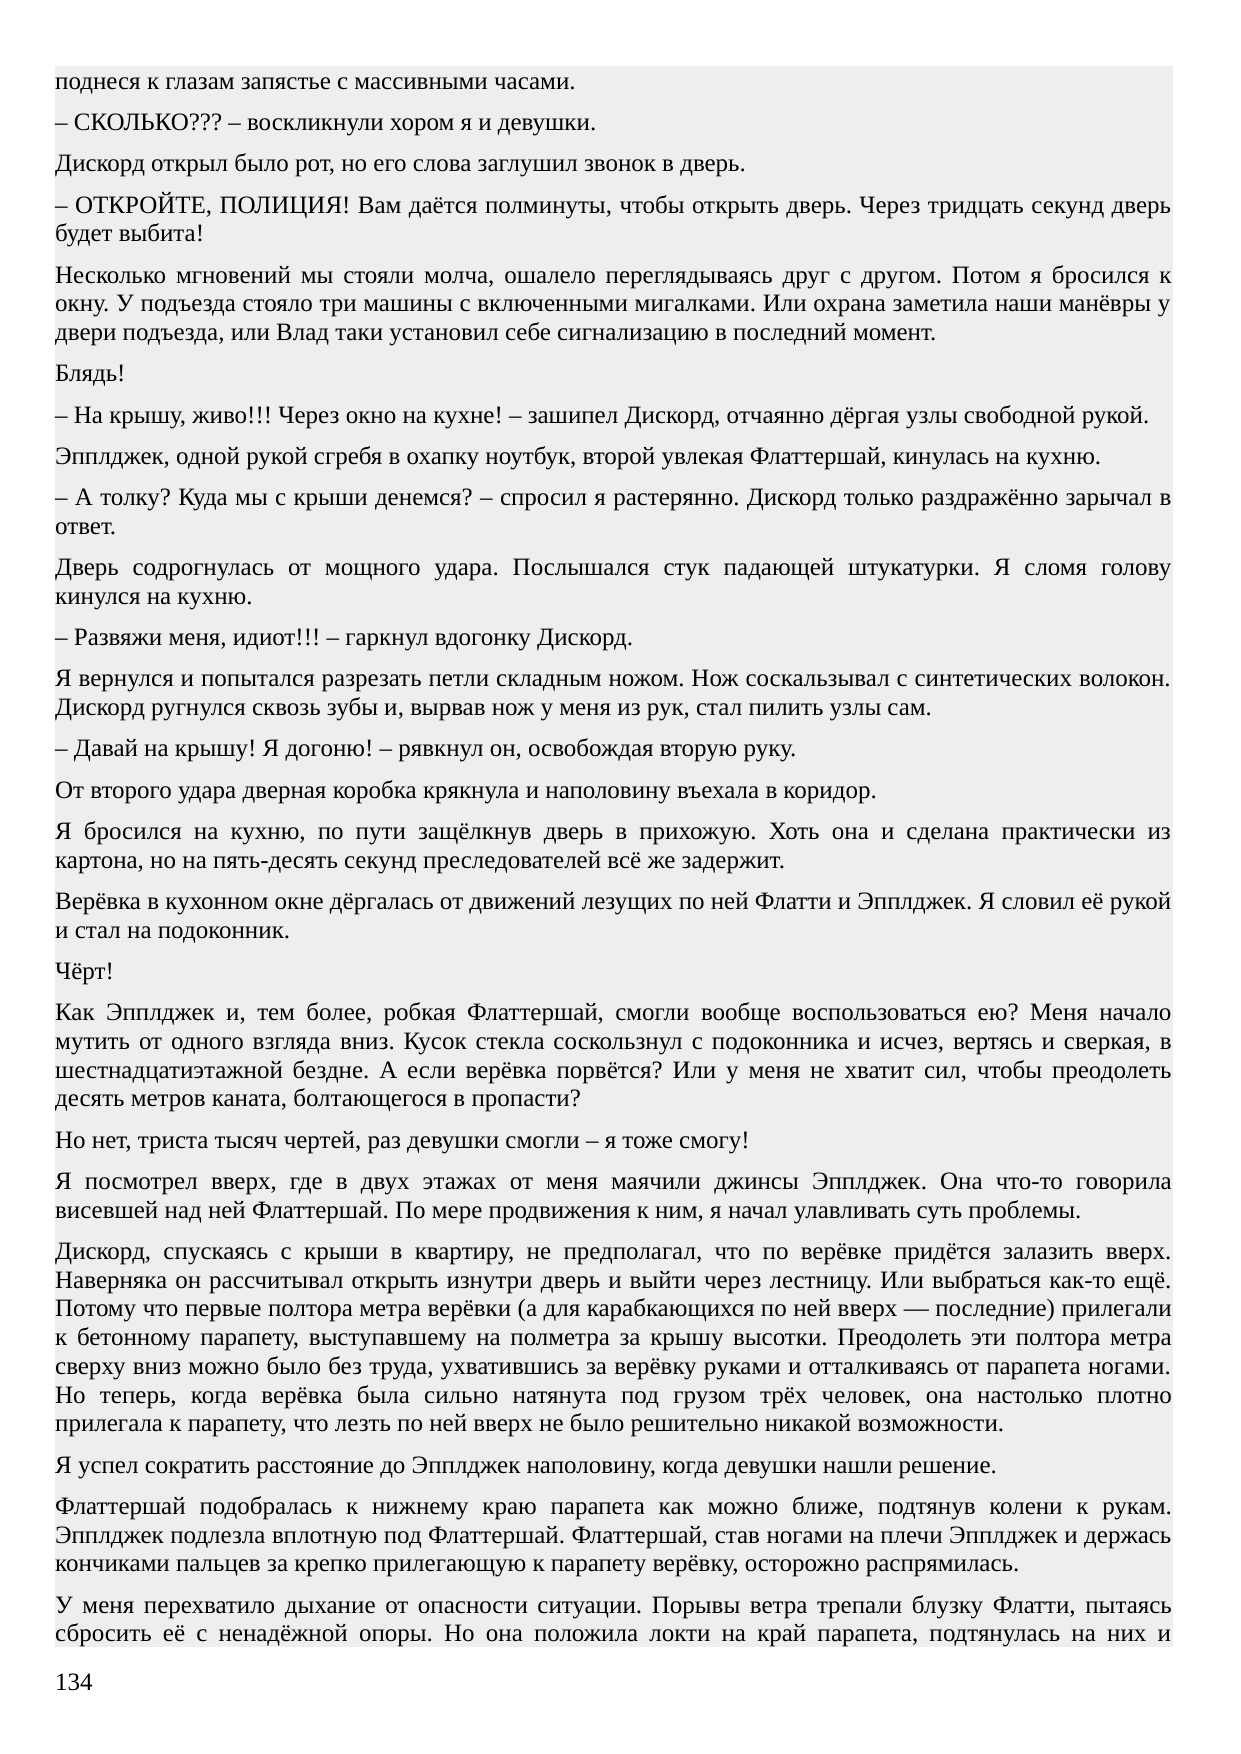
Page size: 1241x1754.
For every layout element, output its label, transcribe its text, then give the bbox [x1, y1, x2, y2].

text Несколько мгновений мы стояли молча, ошалело переглядываясь друг с другом. Потом я бросился к окну. У подъезда стояло три машины с включенными мигалками. Или охрана заметила наши манёвры у двери подъезда, или Влад таки установил себе сигнализацию в последний момент. [55, 260, 1173, 346]
text Я вернулся и попытался разрезать петли складным ножом. Нож соскальзывал с синтетических волокон. Дискорд ругнулся сквозь зубы и, вырвав нож у меня из рук, стал пилить узлы сам. [55, 663, 1173, 721]
text Верёвка в кухонном окне дёргалась от движений лезущих по ней Флатти и Эпплджек. Я словил её рукой и стал на подоконник. [55, 886, 1173, 943]
text Дверь содрогнулась от мощного удара. Послышался стук падающей штукатурки. Я сломя голову кинулся на кухню. [55, 552, 1173, 610]
text У меня перехватило дыхание от опасности ситуации. Порывы ветра трепали блузку Флатти, пытаясь сбросить её с ненадёжной опоры. Но она положила локти на край парапета, подтянулась на них и [55, 1590, 1173, 1647]
text Но нет, триста тысяч чертей, раз девушки смогли – я тоже смогу! [55, 1125, 1173, 1153]
text Как Эпплджек и, тем более, робкая Флаттершай, смогли вообще воспользоваться ею? Меня начало мутить от одного взгляда вниз. Кусок стекла соскользнул с подоконника и исчез, вертясь и сверкая, в шестнадцатиэтажной бездне. А если верёвка порвётся? Или у меня не хватит сил, чтобы преодолеть десять метров каната, болтающегося в пропасти? [55, 997, 1173, 1112]
text – Развяжи меня, идиот!!! – гаркнул вдогонку Дискорд. [55, 622, 1173, 651]
text Блядь! [55, 358, 1173, 387]
text Я бросился на кухню, по пути защёлкнув дверь в прихожую. Хоть она и сделана практически из картона, но на пять-десять секунд преследователей всё же задержит. [55, 816, 1173, 873]
text Я посмотрел вверх, где в двух этажах от меня маячили джинсы Эпплджек. Она что-то говорила висевшей над ней Флаттершай. По мере продвижения к ним, я начал улавливать суть проблемы. [55, 1166, 1173, 1223]
text – Давай на крышу! Я догоню! – рявкнул он, освобождая вторую руку. [55, 733, 1173, 762]
text Дискорд открыл было рот, но его слова заглушил звонок в дверь. [55, 148, 1173, 177]
text – На крышу, живо!!! Через окно на кухне! – зашипел Дискорд, отчаянно дёргая узлы свободной рукой. [55, 400, 1173, 428]
text От второго удара дверная коробка крякнула и наполовину въехала в коридор. [55, 775, 1173, 803]
text Флаттершай подобралась к нижнему краю парапета как можно ближе, подтянув колени к рукам. Эпплджек подлезла вплотную под Флаттершай. Флаттершай, став ногами на плечи Эпплджек и держась кончиками пальцев за крепко прилегающую к парапету верёвку, осторожно распрямилась. [55, 1491, 1173, 1577]
text Дискорд, спускаясь с крыши в квартиру, не предполагал, что по верёвке придётся залазить вверх. Наверняка он рассчитывал открыть изнутри дверь и выйти через лестницу. Или выбраться как-то ещё. Потому что первые полтора метра верёвки (а для карабкающихся по ней вверх — последние) прилегали к бетонному парапету, выступавшему на полметра за крышу высотки. Преодолеть эти полтора метра сверху вниз можно было без труда, ухватившись за верёвку руками и отталкиваясь от парапета ногами. Но теперь, когда верёвка была сильно натянута под грузом трёх человек, она настолько плотно прилегала к парапету, что лезть по ней вверх не было решительно никакой возможности. [55, 1236, 1173, 1437]
text – А толку? Куда мы с крыши денемся? – спросил я растерянно. Дискорд только раздражённо зарычал в ответ. [55, 482, 1173, 540]
text Чёрт! [55, 956, 1173, 985]
text поднеся к глазам запястье с массивными часами. [55, 66, 1173, 95]
text – ОТКРОЙТЕ, ПОЛИЦИЯ! Вам даётся полминуты, чтобы открыть дверь. Через тридцать секунд дверь будет выбита! [55, 190, 1173, 247]
text – СКОЛЬКО??? – воскликнули хором я и девушки. [55, 107, 1173, 136]
text Я успел сократить расстояние до Эпплджек наполовину, когда девушки нашли решение. [55, 1450, 1173, 1478]
text Эпплджек, одной рукой сгребя в охапку ноутбук, второй увлекая Флаттершай, кинулась на кухню. [55, 441, 1173, 470]
